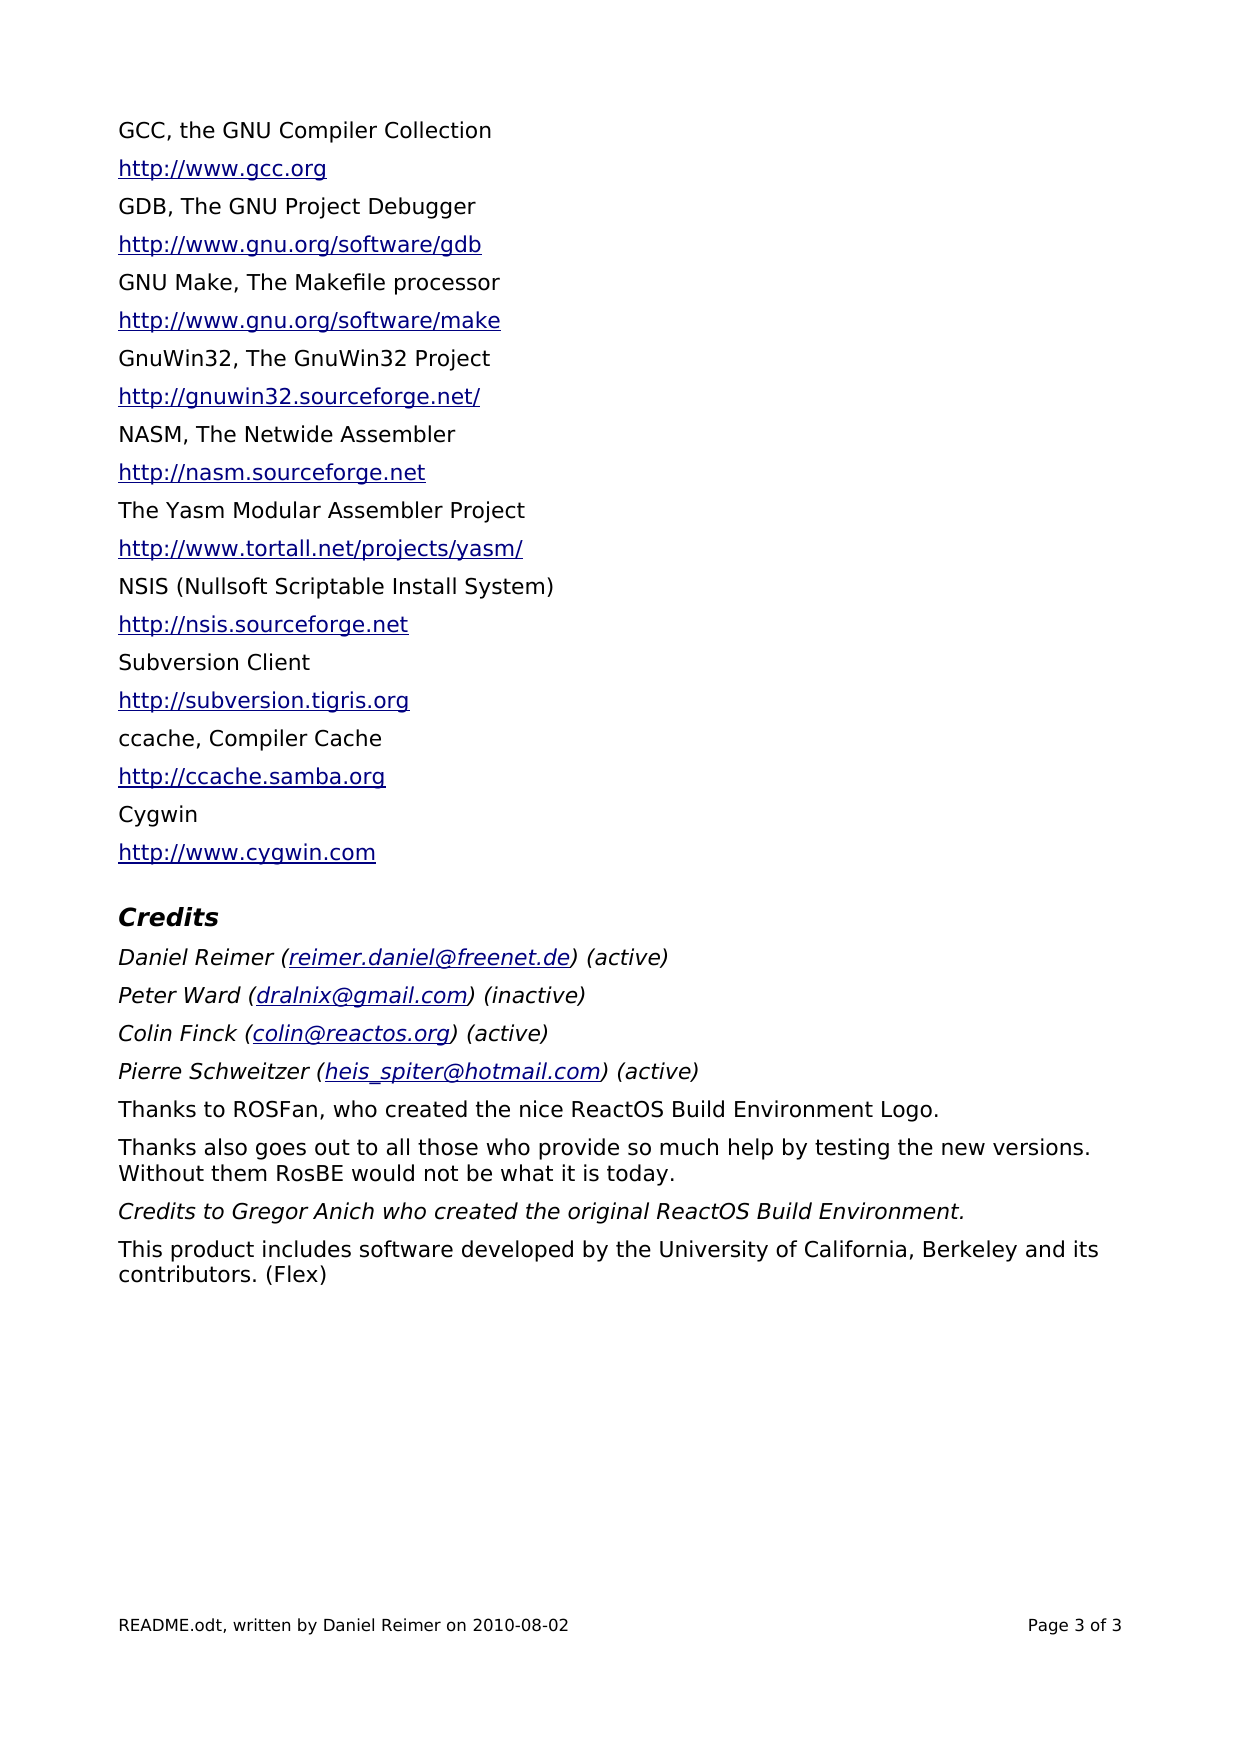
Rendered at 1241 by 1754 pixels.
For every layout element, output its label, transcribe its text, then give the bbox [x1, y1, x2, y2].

text Pierre Schweitzer (heis_spiter@hotmail.com) (active) [118, 1059, 1122, 1085]
text Colin Finck (colin@reactos.org) (active) [118, 1021, 1122, 1047]
text http://nasm.sourceforge.net [118, 460, 1122, 486]
text http://www.gcc.org [118, 156, 1122, 182]
text http://subversion.tigris.org [118, 688, 1122, 714]
text NSIS (Nullsoft Scriptable Install System) [118, 574, 1122, 600]
text GNU Make, The Makefile processor [118, 270, 1122, 296]
text GDB, The GNU Project Debugger [118, 194, 1122, 220]
subtitle Credits [118, 903, 1122, 933]
text Daniel Reimer (reimer.daniel@freenet.de) (active) [118, 945, 1122, 971]
text http://nsis.sourceforge.net [118, 612, 1122, 638]
text Thanks to ROSFan, who created the nice ReactOS Build Environment Logo. [118, 1097, 1122, 1123]
text Cygwin [118, 802, 1122, 828]
text ccache, Compiler Cache [118, 726, 1122, 752]
text http://www.tortall.net/projects/yasm/ [118, 536, 1122, 562]
text Credits to Gregor Anich who created the original ReactOS Build Environment. [118, 1199, 1122, 1224]
text http://ccache.samba.org [118, 764, 1122, 790]
text Peter Ward (dralnix@gmail.com) (inactive) [118, 983, 1122, 1009]
text GCC, the GNU Compiler Collection [118, 118, 1122, 144]
text http://www.gnu.org/software/make [118, 308, 1122, 334]
text http://gnuwin32.sourceforge.net/ [118, 384, 1122, 410]
text GnuWin32, The GnuWin32 Project [118, 346, 1122, 372]
text The Yasm Modular Assembler Project [118, 498, 1122, 524]
text Thanks also goes out to all those who provide so much help by testing the new versions. Without them RosBE would not be what it is today. [118, 1135, 1122, 1186]
text http://www.gnu.org/software/gdb [118, 232, 1122, 258]
text http://www.cygwin.com [118, 841, 1122, 866]
text NASM, The Netwide Assembler [118, 422, 1122, 448]
text This product includes software developed by the University of California, Berkeley and its contributors. (Flex) [118, 1237, 1122, 1288]
text Subversion Client [118, 650, 1122, 676]
